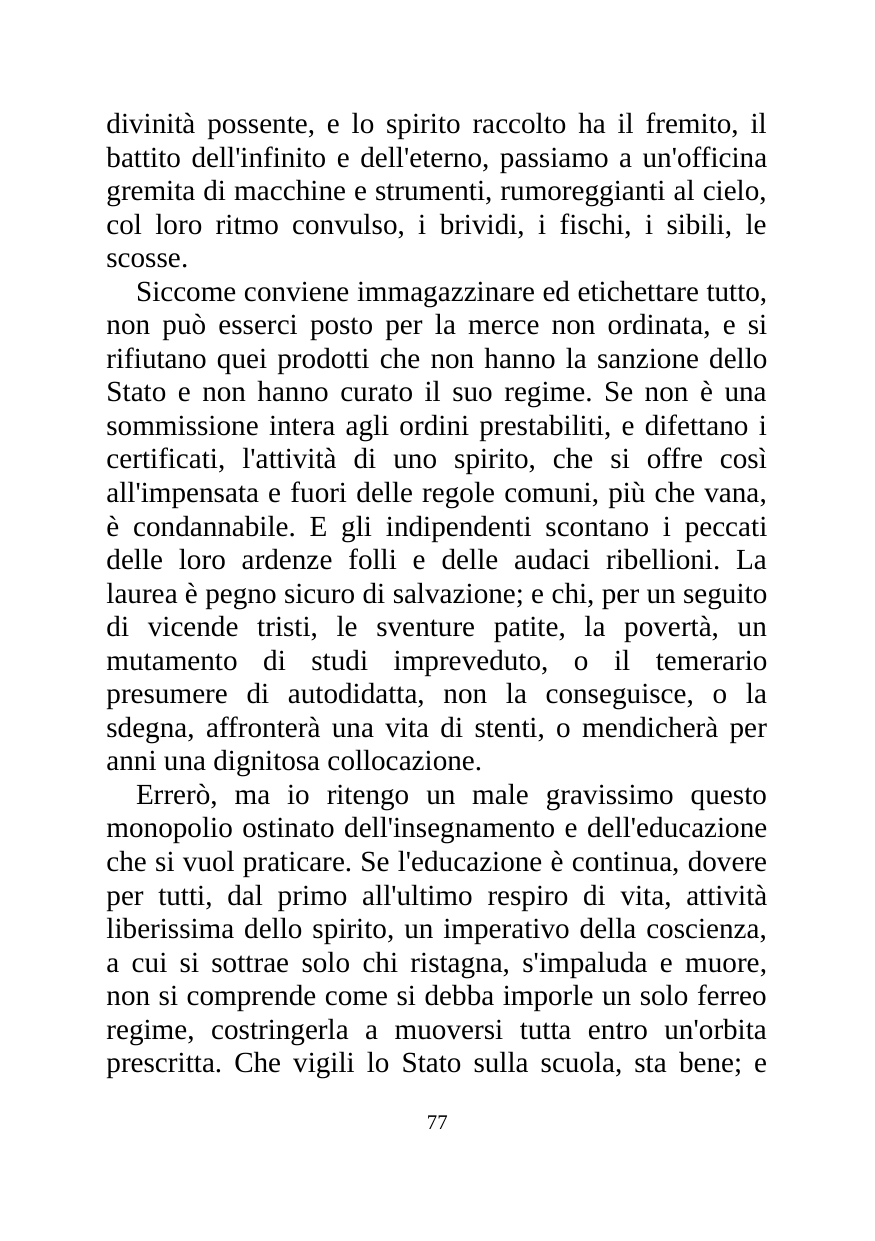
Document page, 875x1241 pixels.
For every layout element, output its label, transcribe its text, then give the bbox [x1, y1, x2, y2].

text Errerò, ma io ritengo un male gravissimo questo monopolio ostinato dell'insegnamento e dell'educazione che si vuol praticare. Se l'educazione è continua, dovere per tutti, dal primo all'ultimo respiro di vita, attività liberissima dello spirito, un imperativo della coscienza, a cui si sottrae solo chi ristagna, s'impaluda e muore, non si comprende come si debba imporle un solo ferreo regime, costringerla a muoversi tutta entro un'orbita prescritta. Che vigili lo Stato sulla scuola, sta bene; e [106, 777, 768, 1079]
text Siccome conviene immagazzinare ed etichettare tutto, non può esserci posto per la merce non ordinata, e si rifiutano quei prodotti che non hanno la sanzione dello Stato e non hanno curato il suo regime. Se non è una sommissione intera agli ordini prestabiliti, e difettano i certificati, l'attività di uno spirito, che si offre così all'impensata e fuori delle regole comuni, più che vana, è condannabile. E gli indipendenti scontano i peccati delle loro ardenze folli e delle audaci ribellioni. La laurea è pegno sicuro di salvazione; e chi, per un seguito di vicende tristi, le sventure patite, la povertà, un mutamento di studi impreveduto, o il temerario presumere di autodidatta, non la conseguisce, o la sdegna, affronterà una vita di stenti, o mendicherà per anni una dignitosa collocazione. [106, 274, 768, 777]
text divinità possente, e lo spirito raccolto ha il fremito, il battito dell'infinito e dell'eterno, passiamo a un'officina gremita di macchine e strumenti, rumoreggianti al cielo, col loro ritmo convulso, i brividi, i fischi, i sibili, le scosse. [106, 106, 768, 274]
